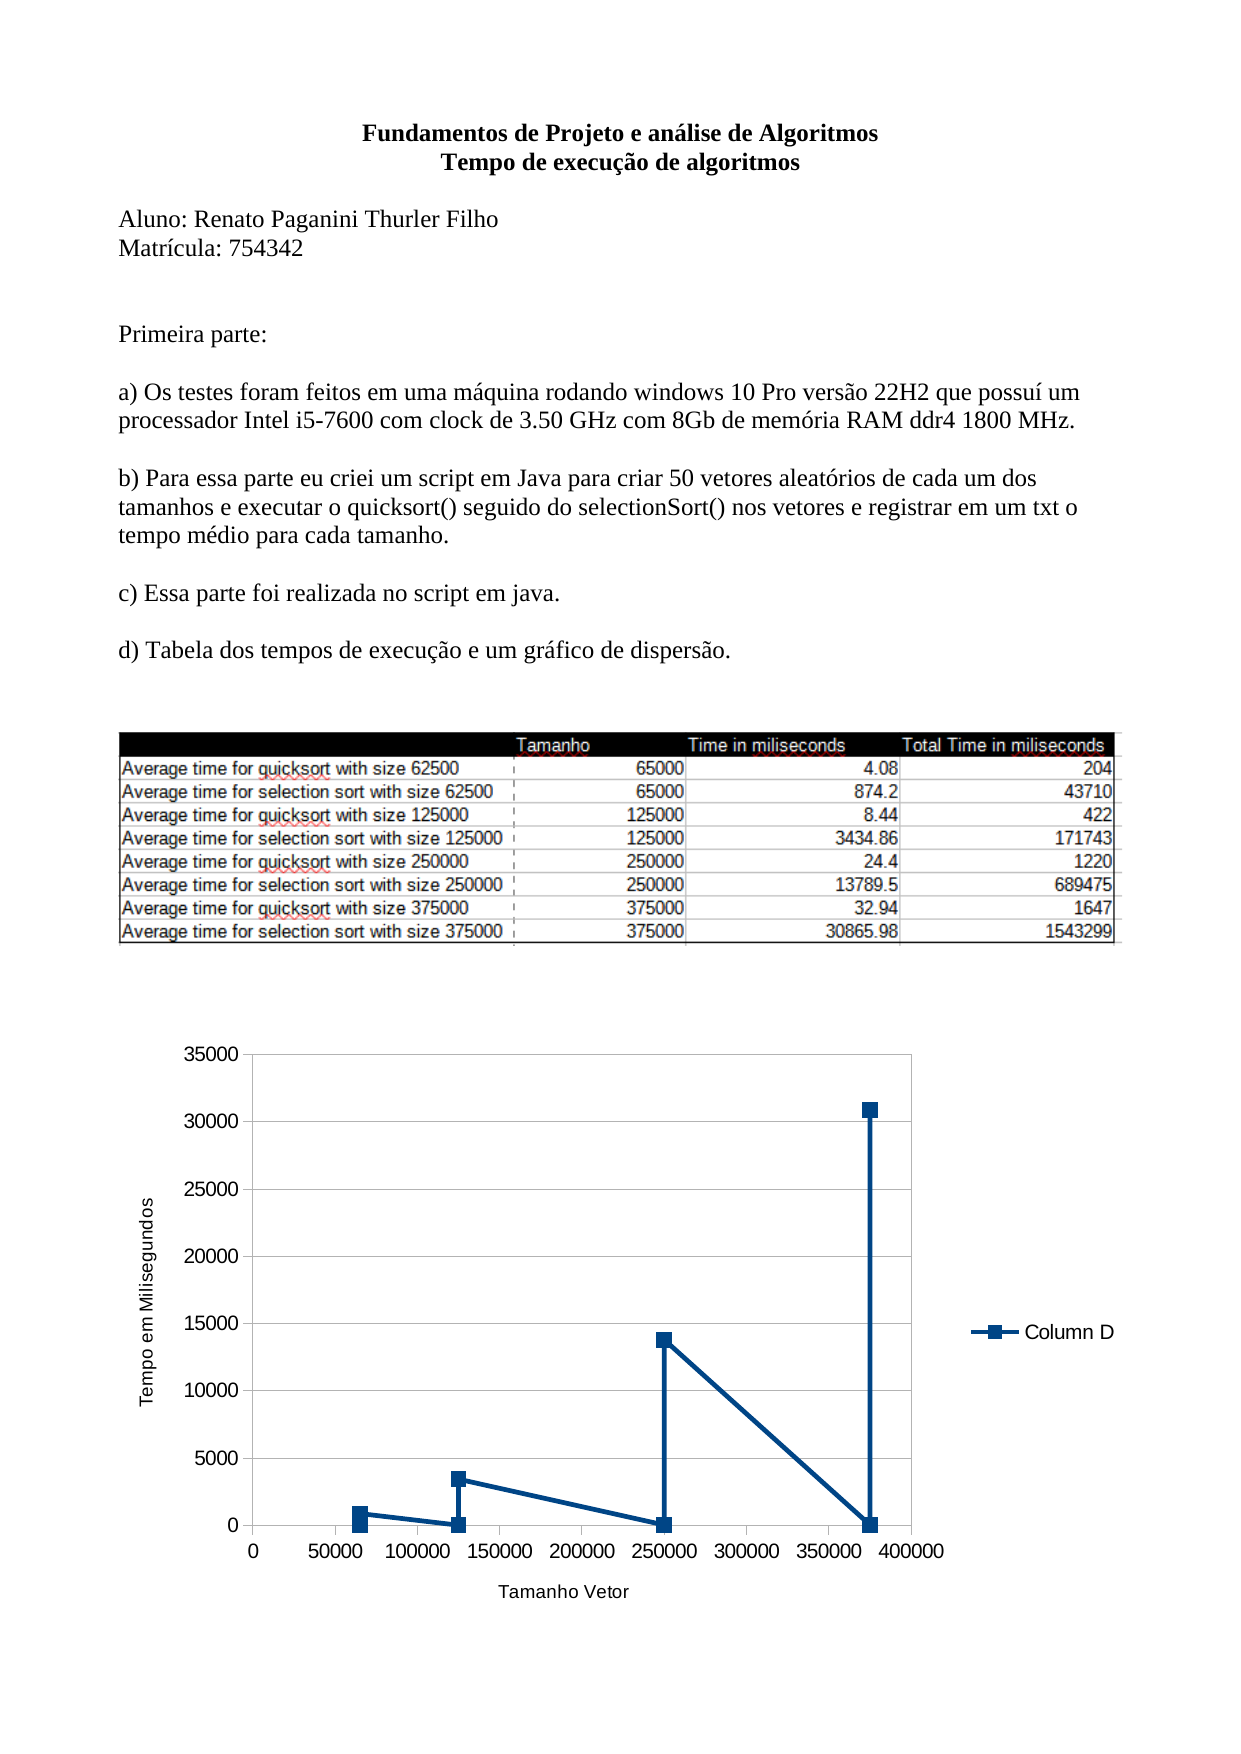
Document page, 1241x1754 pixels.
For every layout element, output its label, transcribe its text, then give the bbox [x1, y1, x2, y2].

text Fundamentos de Projeto e análise de Algoritmos [118, 118, 1122, 147]
text Tempo de execução de algoritmos [118, 147, 1122, 176]
text Matrícula: 754342 [118, 233, 1122, 262]
text Aluno: Renato Paganini Thurler Filho [118, 204, 1122, 233]
text Primeira parte: [118, 319, 1122, 348]
picture [118, 732, 1123, 946]
text a) Os testes foram feitos em uma máquina rodando windows 10 Pro versão 22H2 que possuí um processador Intel i5-7600 com clock de 3.50 GHz com 8Gb de memória RAM ddr4 1800 MHz. [118, 377, 1122, 434]
text b) Para essa parte eu criei um script em Java para criar 50 vetores aleatórios de cada um dos tamanhos e executar o quicksort() seguido do selectionSort() nos vetores e registrar em um txt o tempo médio para cada tamanho. [118, 463, 1122, 549]
text c) Essa parte foi realizada no script em java. [118, 578, 1122, 607]
text d) Tabela dos tempos de execução e um gráfico de dispersão. [118, 636, 1122, 664]
